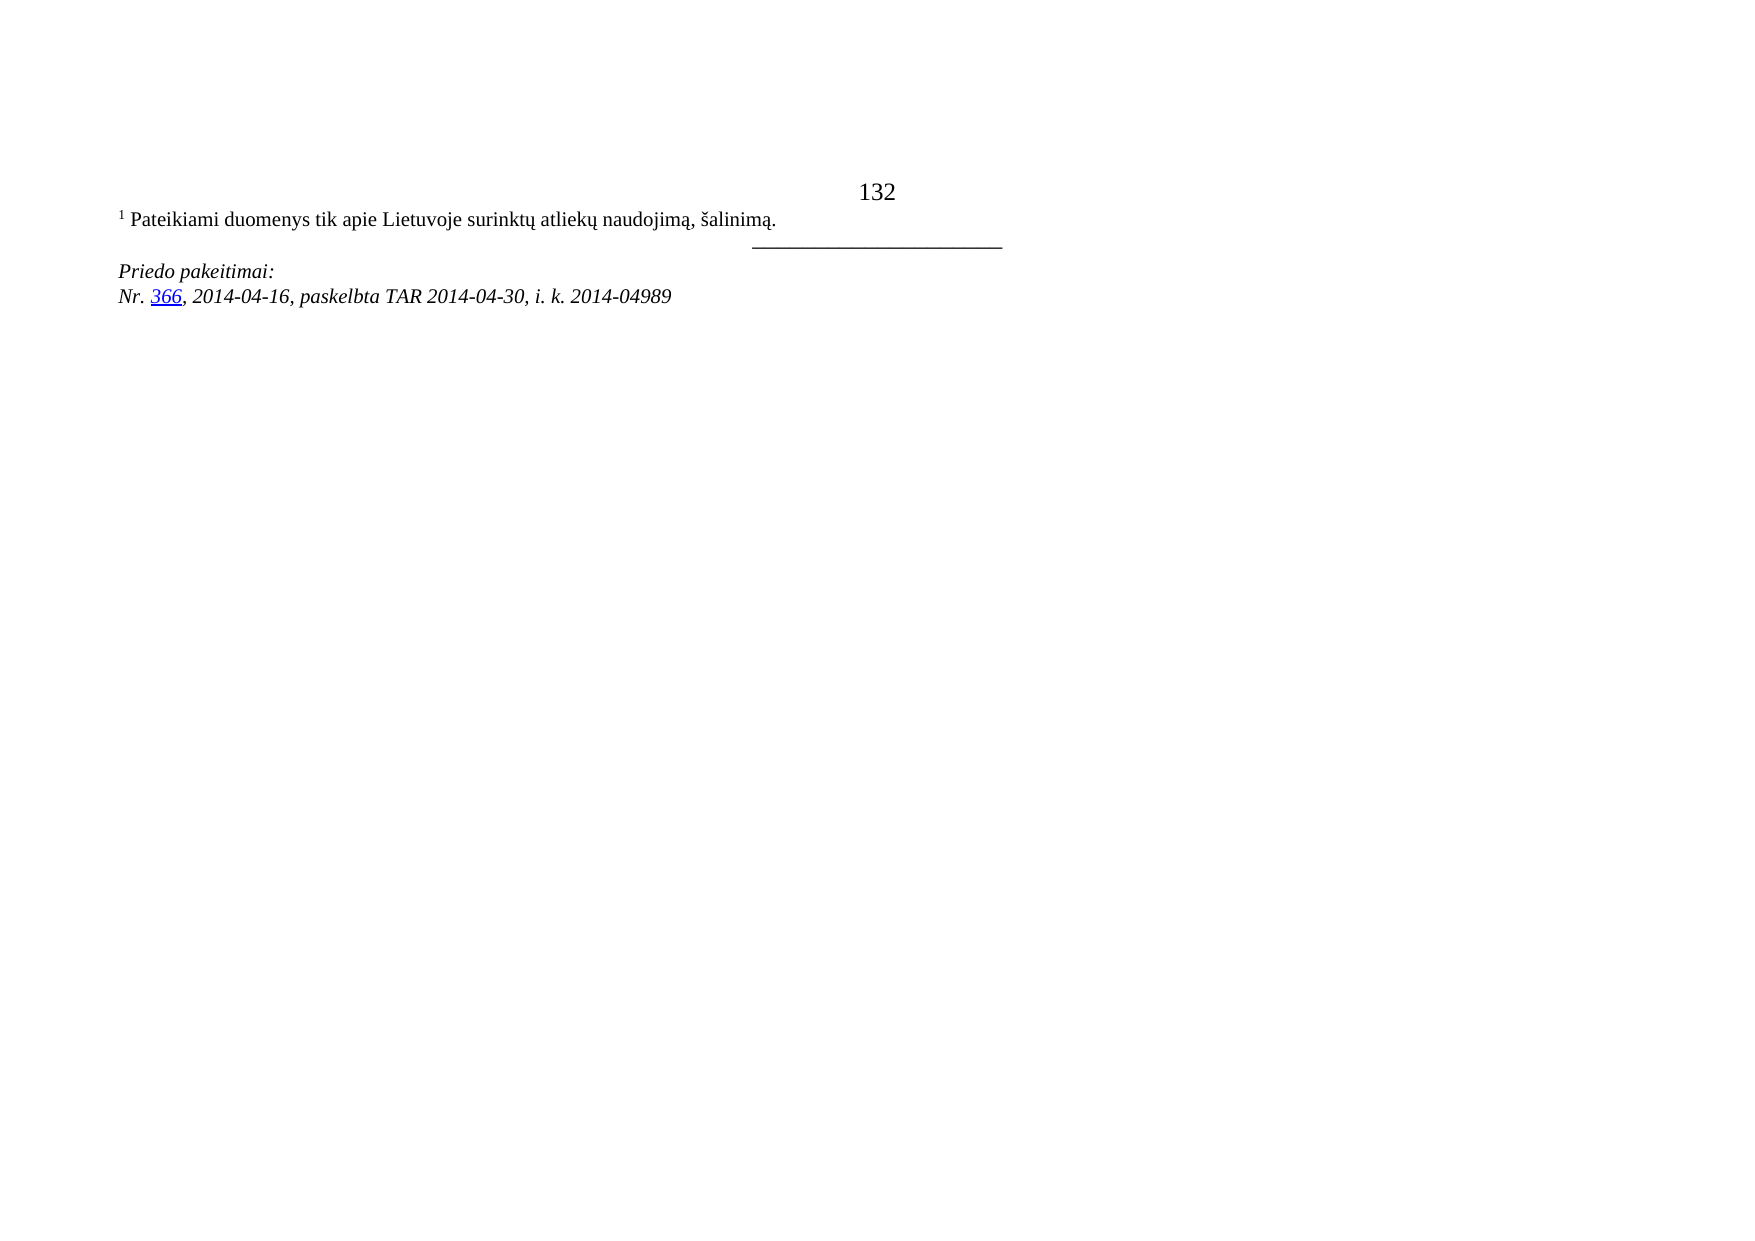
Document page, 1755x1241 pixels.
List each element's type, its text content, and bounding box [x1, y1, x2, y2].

text –––––––––––––––––––– [118, 231, 1636, 259]
text Priedo pakeitimai: [118, 259, 1636, 283]
text 1 Pateikiami duomenys tik apie Lietuvoje surinktų atliekų naudojimą, šalinimą. [118, 207, 1636, 231]
text Nr. 366, 2014-04-16, paskelbta TAR 2014-04-30, i. k. 2014-04989 [118, 283, 1636, 308]
